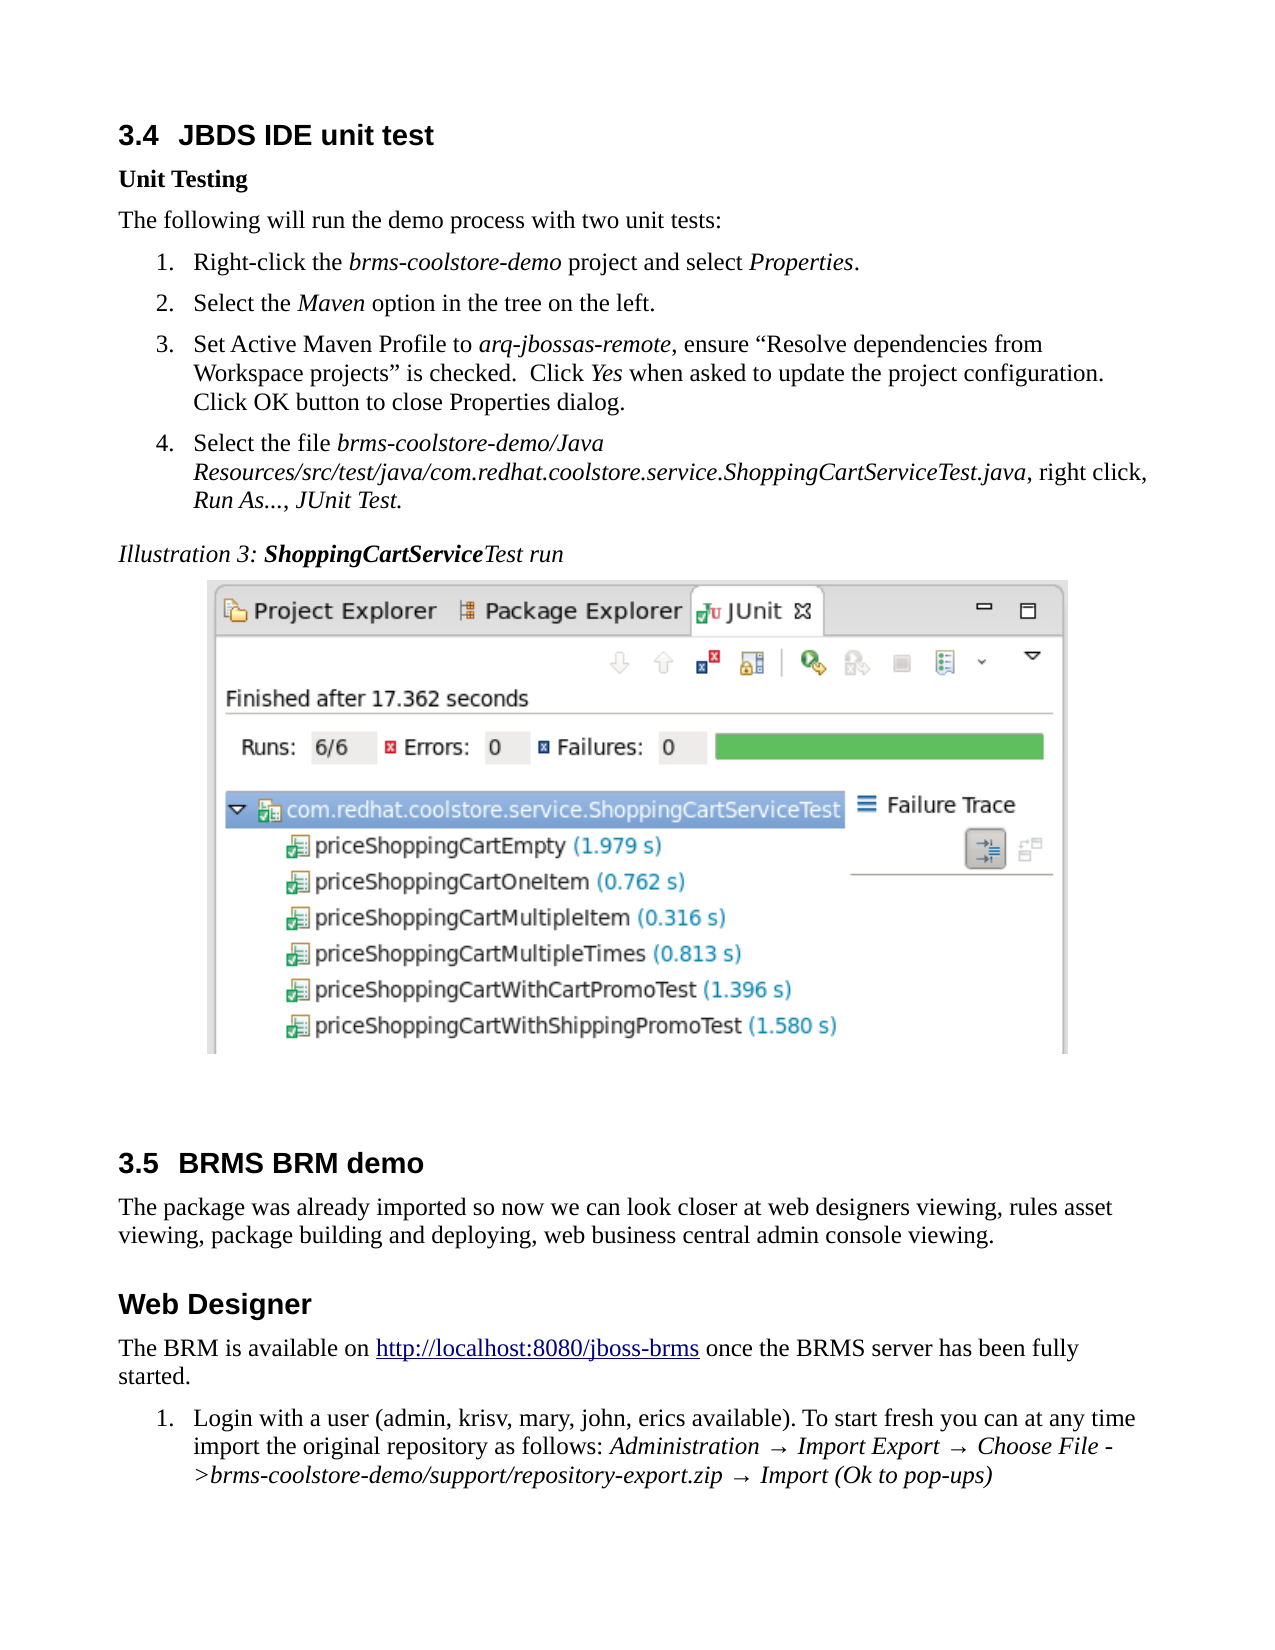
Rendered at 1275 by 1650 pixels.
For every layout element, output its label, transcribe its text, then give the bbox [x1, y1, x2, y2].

list Set Active Maven Profile to arq-jbossas-remote, ensure “Resolve dependencies from Workspace projects” is checked. Click Yes when asked to update the project configuration. Click OK button to close Properties dialog. [156, 329, 1157, 415]
list Right-click the brms-coolstore-demo project and select Properties. [156, 247, 1157, 275]
text Illustration 3: ShoppingCartServiceTest run [118, 539, 1157, 568]
text The following will run the demo process with two unit tests: [118, 205, 1157, 234]
picture [207, 580, 1068, 1054]
subtitle BRMS BRM demo [118, 1146, 1157, 1179]
text The package was already imported so now we can look closer at web designers viewing, rules asset viewing, package building and deploying, web business central admin console viewing. [118, 1192, 1157, 1249]
list Select the file brms-coolstore-demo/Java Resources/src/test/java/com.redhat.coolstore.service.ShoppingCartServiceTest.java, right click, Run As..., JUnit Test. [156, 428, 1157, 514]
text The BRM is available on http://localhost:8080/jboss-brms once the BRMS server has been fully started. [118, 1333, 1157, 1390]
list Select the Maven option in the tree on the left. [156, 288, 1157, 317]
subtitle Web Designer [118, 1287, 1157, 1320]
list Login with a user (admin, krisv, mary, john, erics available). To start fresh you can at any time import the original repository as follows: Administration → Import Export → Choose File ->brms-coolstore-demo/support/repository-export.zip → Import (Ok to pop-ups) [156, 1403, 1157, 1489]
text Unit Testing [118, 164, 1157, 193]
subtitle JBDS IDE unit test [118, 118, 1157, 152]
